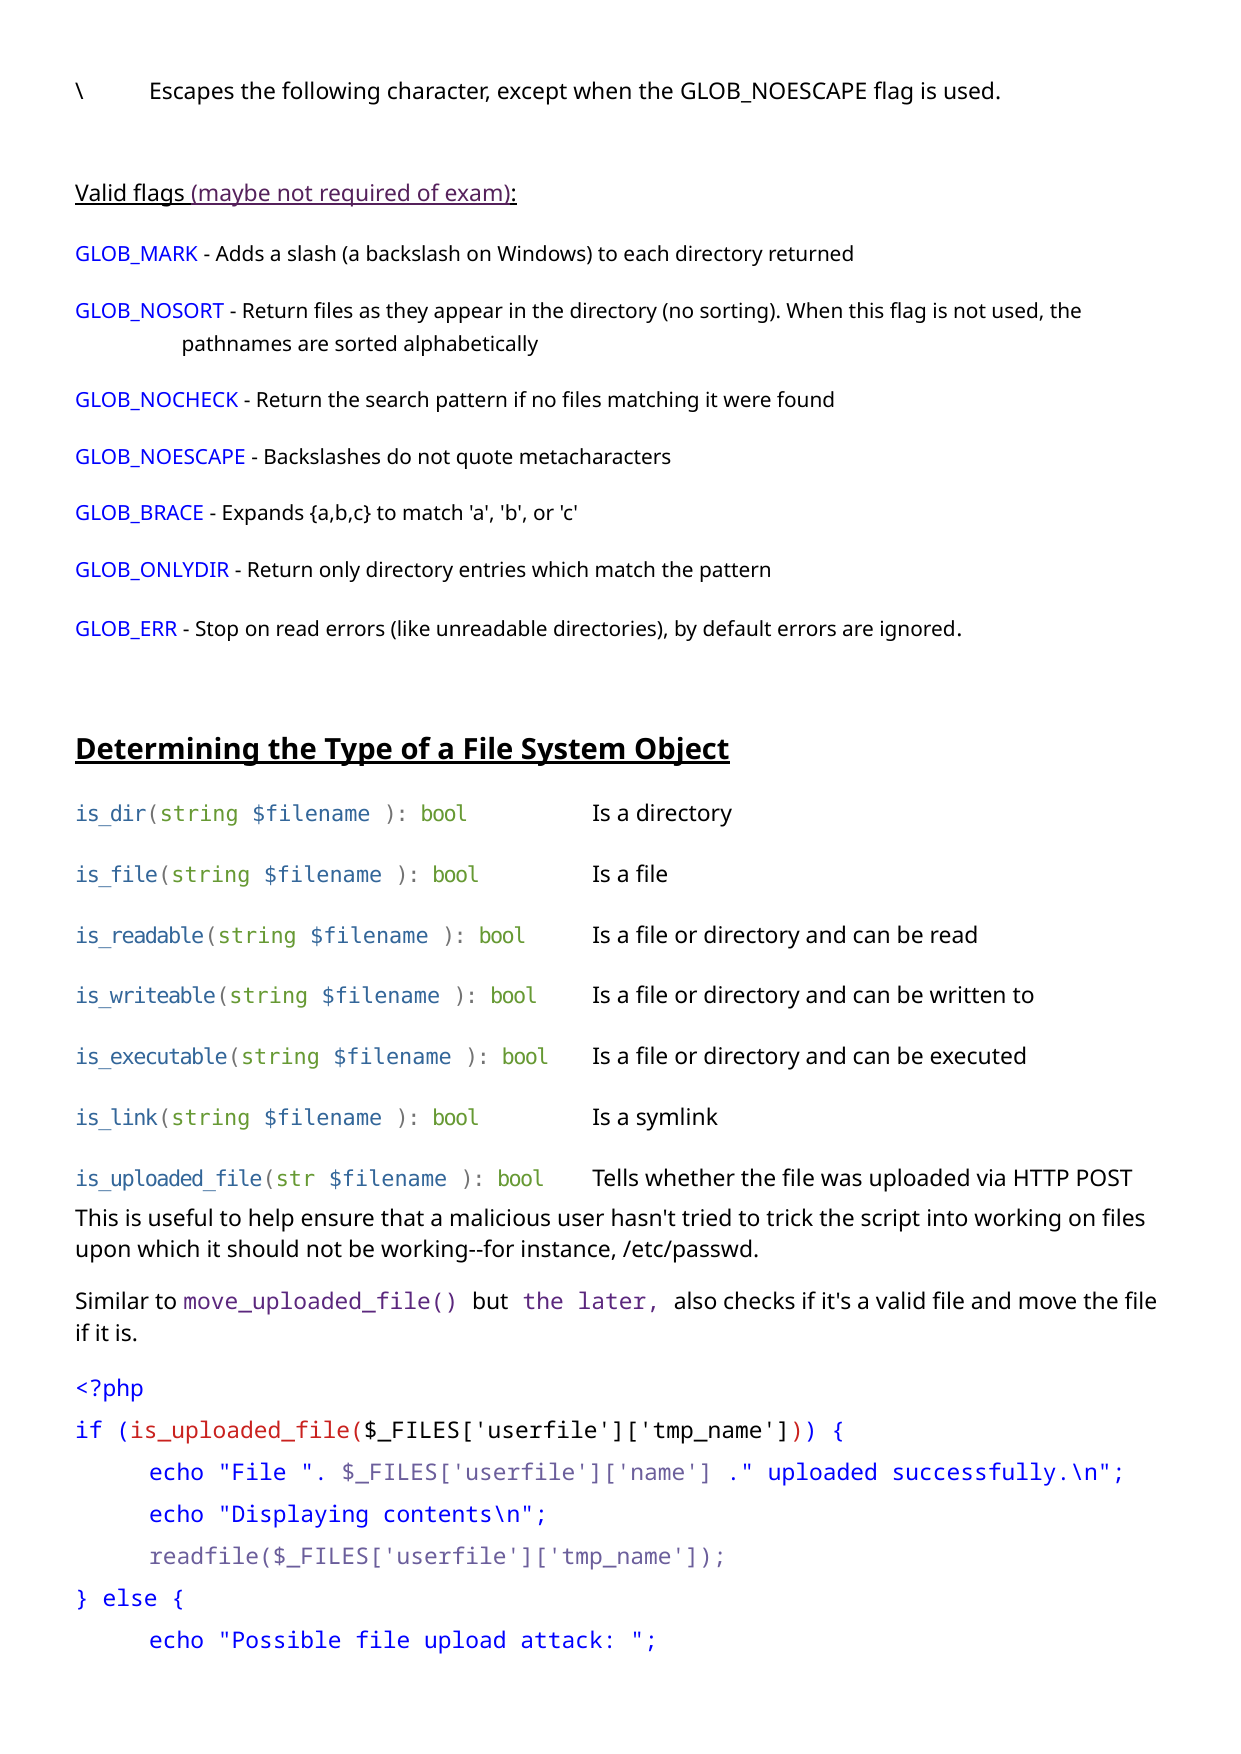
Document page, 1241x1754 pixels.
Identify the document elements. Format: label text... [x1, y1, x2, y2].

text if (is_uploaded_file($_FILES['userfile']['tmp_name'])) { [75, 1414, 1166, 1445]
list GLOB_BRACE - Expands {a,b,c} to match 'a', 'b', or 'c' [75, 498, 1166, 527]
text echo "Possible file upload attack: "; [75, 1624, 1166, 1655]
text is_dir(string $filename ): bool Is a directory [75, 797, 1166, 828]
text Similar to move_uploaded_file() but the later, also checks if it's a valid file and move the file if it is. [75, 1285, 1166, 1348]
text is_uploaded_file(str $filename ): bool Tells whether the file was uploaded via HTTP POST [75, 1162, 1166, 1193]
list GLOB_ERR - Stop on read errors (like unreadable directories), by default errors are ignored. [75, 612, 1166, 643]
text Valid flags (maybe not required of exam): [75, 177, 1166, 208]
text echo "Displaying contents\n"; [75, 1498, 1166, 1529]
text <?php [75, 1372, 1166, 1403]
text is_executable(string $filename ): bool Is a file or directory and can be executed [75, 1040, 1166, 1071]
list GLOB_NOESCAPE - Backslashes do not quote metacharacters [75, 442, 1166, 470]
text readfile($_FILES['userfile']['tmp_name']); [75, 1540, 1166, 1571]
text This is useful to help ensure that a malicious user hasn't tried to trick the script into working on files upon which it should not be working--for instance, /etc/passwd. [75, 1202, 1166, 1264]
list GLOB_NOSORT - Return files as they appear in the directory (no sorting). When this flag is not used, the pathnames are sorted alphabetically [75, 296, 1166, 357]
list GLOB_MARK - Adds a slash (a backslash on Windows) to each directory returned [75, 239, 1166, 268]
text echo "File ". $_FILES['userfile']['name'] ." uploaded successfully.\n"; [75, 1456, 1166, 1487]
list \ Escapes the following character, except when the GLOB_NOESCAPE flag is used. [75, 75, 1166, 106]
text is_file(string $filename ): bool Is a file [75, 858, 1166, 889]
text is_link(string $filename ): bool Is a symlink [75, 1101, 1166, 1132]
text is_readable(string $filename ): bool Is a file or directory and can be read [75, 919, 1166, 950]
text } else { [75, 1582, 1166, 1613]
list GLOB_NOCHECK - Return the search pattern if no files matching it were found [75, 385, 1166, 414]
text Determining the Type of a File System Object [75, 728, 1166, 768]
list GLOB_ONLYDIR - Return only directory entries which match the pattern [75, 555, 1166, 583]
text is_writeable(string $filename ): bool Is a file or directory and can be written to [75, 979, 1166, 1011]
